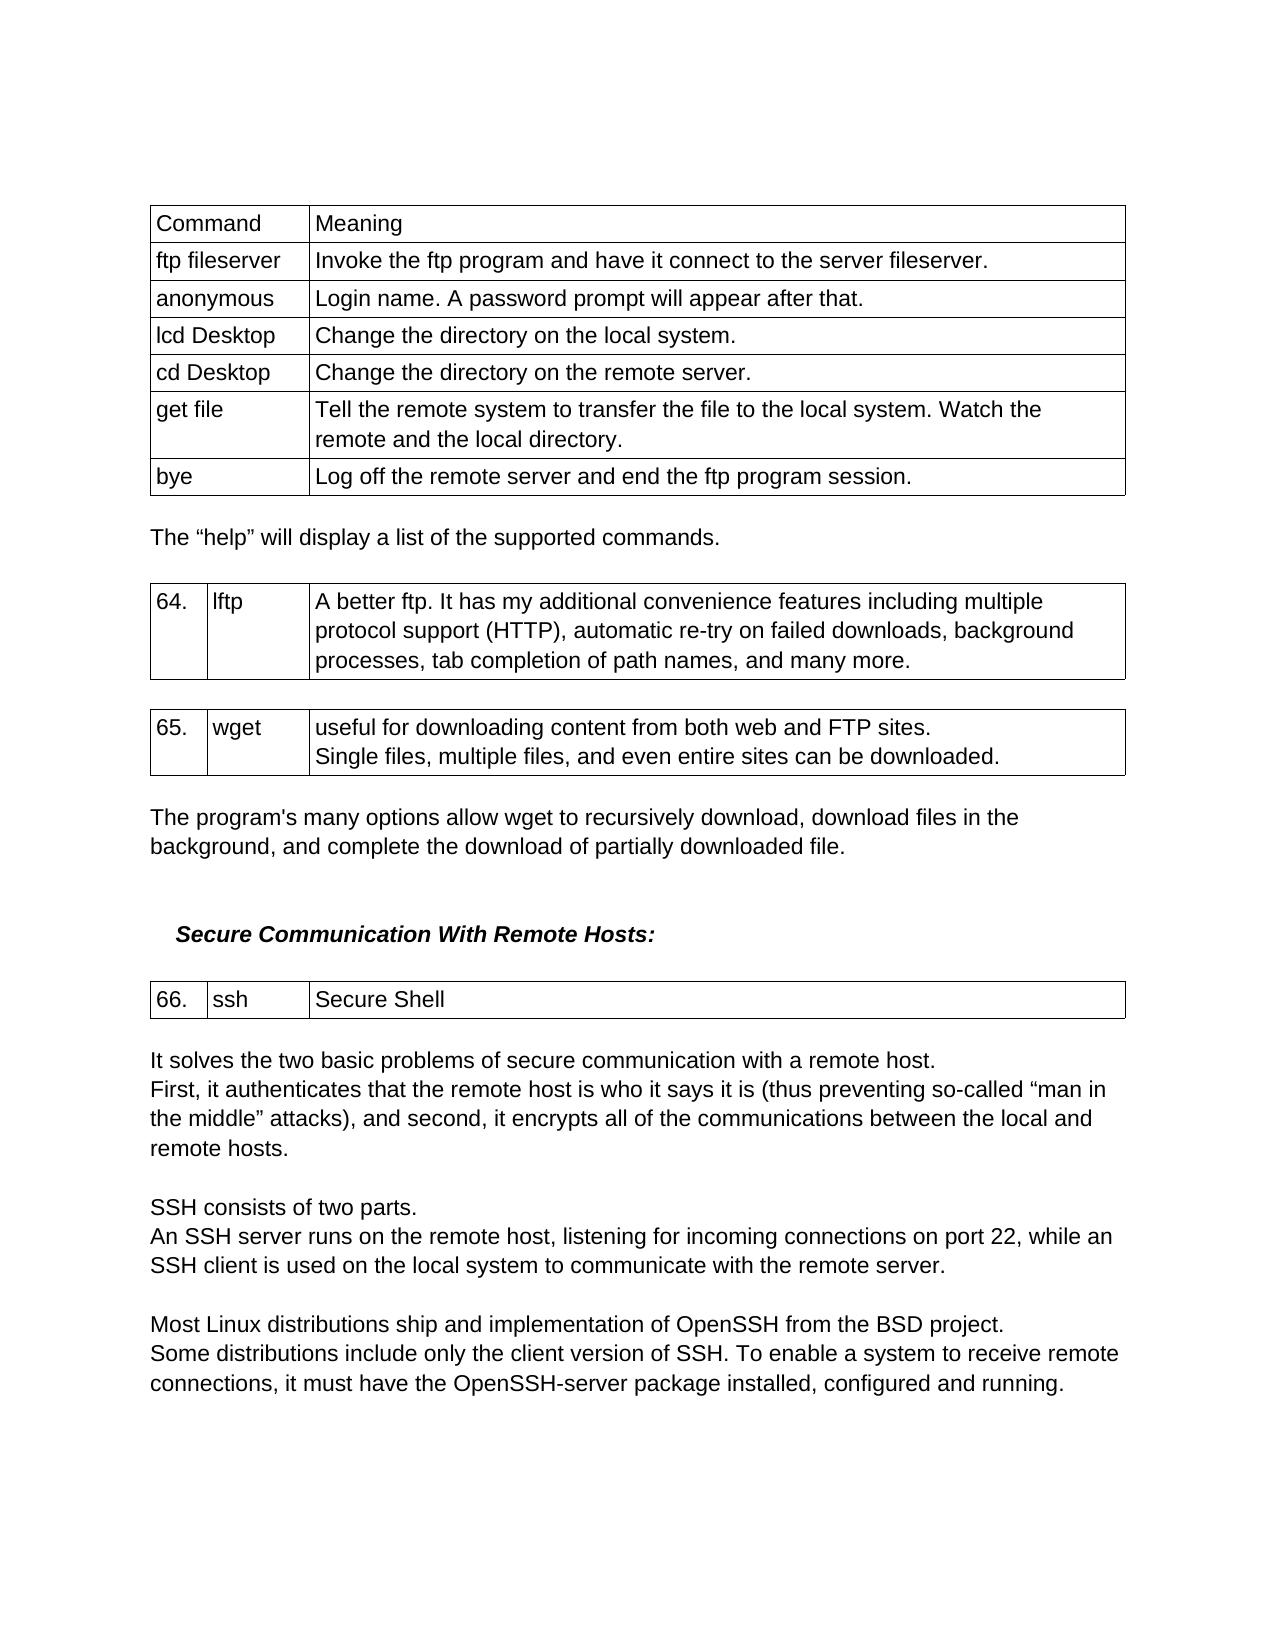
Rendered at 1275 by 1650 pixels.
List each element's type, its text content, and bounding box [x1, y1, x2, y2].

table_cell Log off the remote server and end the ftp program session. [310, 459, 1125, 495]
table_cell anonymous [151, 281, 309, 317]
text It solves the two basic problems of secure communication with a remote host. [150, 1047, 1125, 1073]
table_header A better ftp. It has my additional convenience features including multiple protocol support (HTTP), automatic re-try on failed downloads, background processes, tab completion of path names, and many more. [310, 584, 1125, 679]
table_header lftp [208, 584, 309, 679]
text The program's many options allow wget to recursively download, download files in the background, and complete the download of partially downloaded file. [150, 804, 1125, 859]
text The “help” will display a list of the supported commands. [150, 524, 1125, 550]
text Most Linux distributions ship and implementation of OpenSSH from the BSD project. [150, 1312, 1125, 1337]
text First, it authenticates that the remote host is who it says it is (thus preventing so-called “man in the middle” attacks), and second, it encrypts all of the communications between the local and remote hosts. [150, 1077, 1125, 1161]
table_cell cd Desktop [151, 355, 309, 391]
table_cell Tell the remote system to transfer the file to the local system. Watch the remote and the local directory. [310, 392, 1125, 458]
table_cell get file [151, 392, 309, 458]
table_header 65. [151, 710, 207, 775]
table_header useful for downloading content from both web and FTP sites. Single files, multiple files, and even entire sites can be downloaded. [310, 710, 1125, 775]
table_cell ftp fileserver [151, 243, 309, 279]
table_cell lcd Desktop [151, 318, 309, 354]
text An SSH server runs on the remote host, listening for incoming connections on port 22, while an SSH client is used on the local system to communicate with the remote server. [150, 1224, 1125, 1279]
table_header 64. [151, 584, 207, 679]
text Secure Communication With Remote Hosts: [150, 922, 1125, 948]
table_header Command [151, 206, 309, 242]
text Some distributions include only the client version of SSH. To enable a system to receive remote connections, it must have the OpenSSH-server package installed, configured and running. [150, 1341, 1125, 1396]
table_cell Change the directory on the remote server. [310, 355, 1125, 391]
table_header Meaning [310, 206, 1125, 242]
table_header ssh [208, 982, 309, 1018]
table_header 66. [151, 982, 207, 1018]
table_cell Invoke the ftp program and have it connect to the server fileserver. [310, 243, 1125, 279]
table_header Secure Shell [310, 982, 1125, 1018]
table_header wget [208, 710, 309, 775]
text SSH consists of two parts. [150, 1194, 1125, 1220]
table_cell bye [151, 459, 309, 495]
table_cell Login name. A password prompt will appear after that. [310, 281, 1125, 317]
table_cell Change the directory on the local system. [310, 318, 1125, 354]
